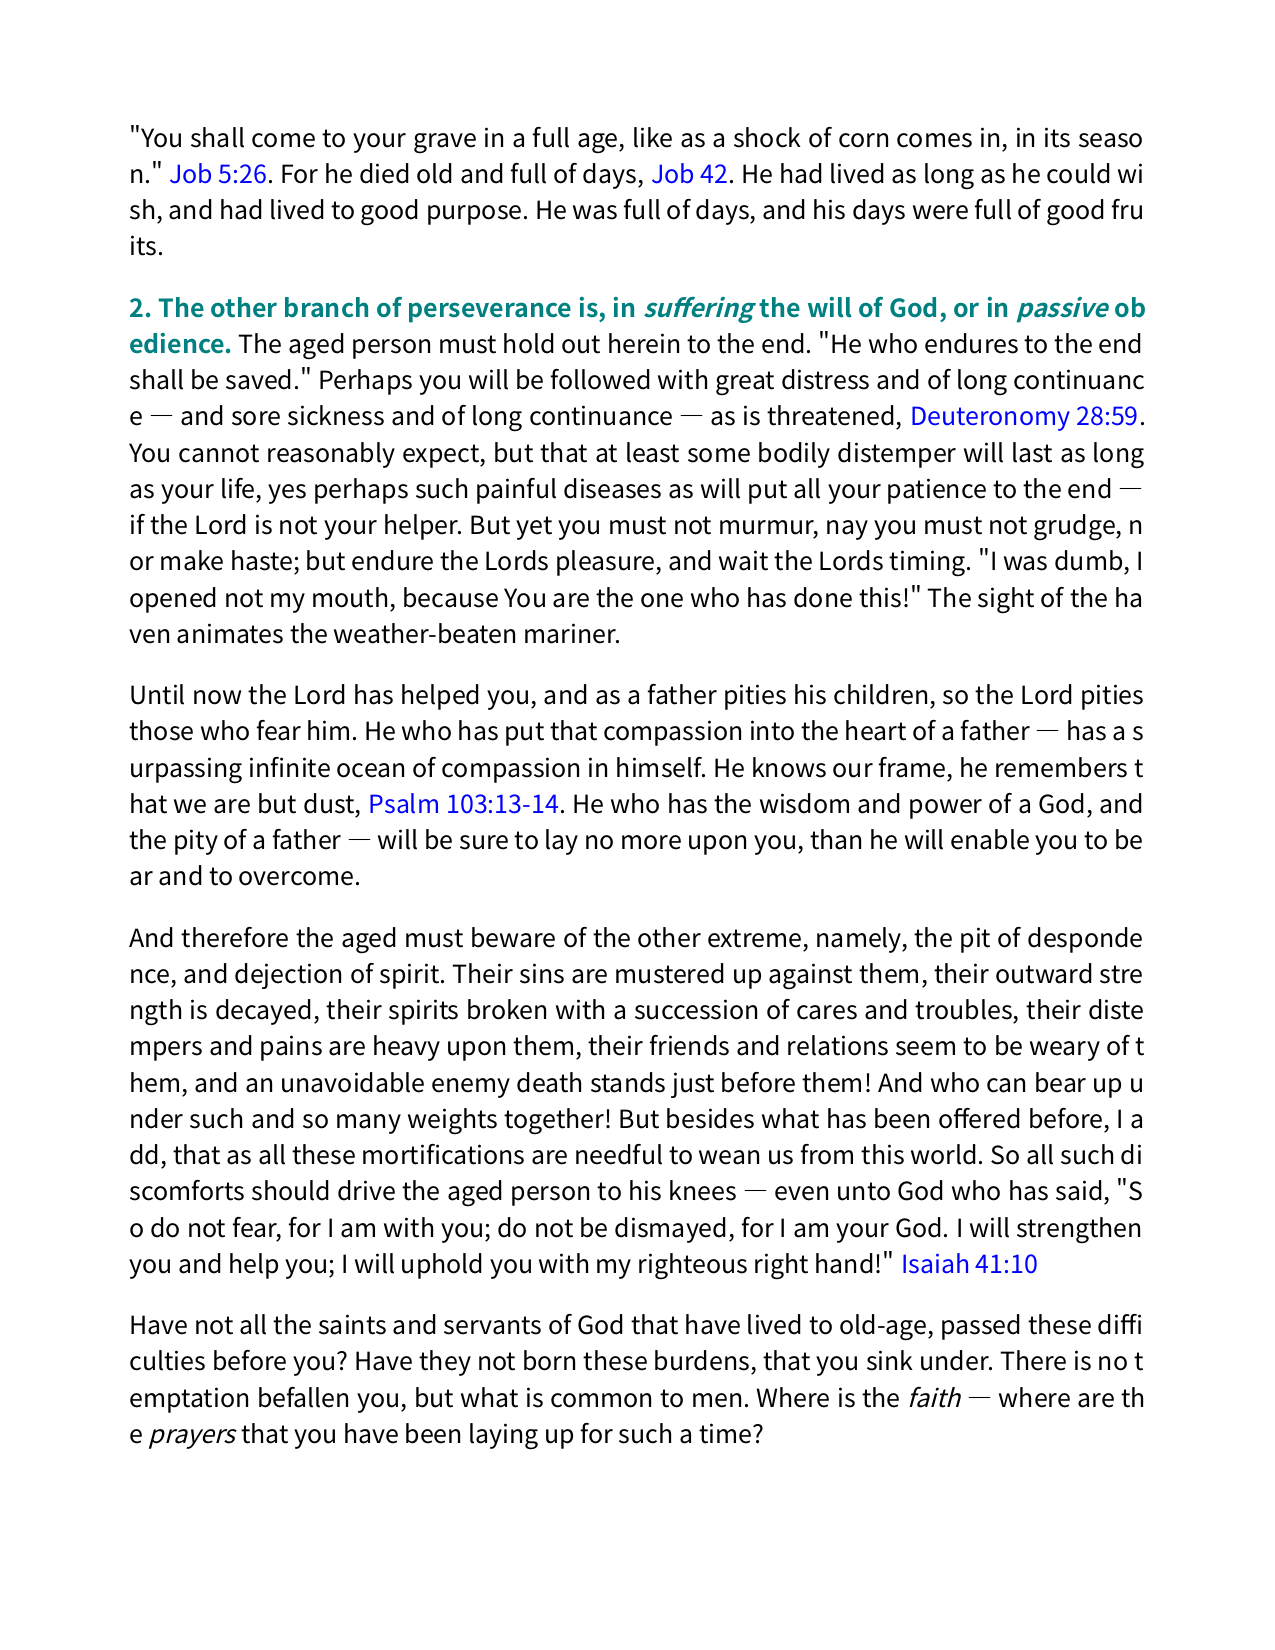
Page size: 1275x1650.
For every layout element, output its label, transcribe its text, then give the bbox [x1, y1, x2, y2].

text And therefore the aged must beware of the other extreme, namely, the pit of despondence, and dejection of spirit. Their sins are mustered up against them, their outward strength is decayed, their spirits broken with a succession of cares and troubles, their distempers and pains are heavy upon them, their friends and relations seem to be weary of them, and an unavoidable enemy death stands just before them! And who can bear up under such and so many weights together! But besides what has been offered before, I add, that as all these mortifications are needful to wean us from this world. So all such discomforts should drive the aged person to his knees — even unto God who has said, "So do not fear, for I am with you; do not be dismayed, for I am your God. I will strengthen you and help you; I will uphold you with my righteous right hand!" Isaiah 41:10 [129, 918, 1146, 1281]
text Until now the Lord has helped you, and as a father pities his children, so the Lord pities those who fear him. He who has put that compassion into the heart of a father — has a surpassing infinite ocean of compassion in himself. He knows our frame, he remembers that we are but dust, Psalm 103:13-14. He who has the wisdom and power of a God, and the pity of a father — will be sure to lay no more upon you, than he will enable you to bear and to overcome. [129, 676, 1146, 893]
text 2. The other branch of perseverance is, in suffering the will of God, or in passive obedience. The aged person must hold out herein to the end. "He who endures to the end shall be saved." Perhaps you will be followed with great distress and of long continuance — and sore sickness and of long continuance — as is threatened, Deuteronomy 28:59. You cannot reasonably expect, but that at least some bodily distemper will last as long as your life, yes perhaps such painful diseases as will put all your patience to the end — if the Lord is not your helper. But yet you must not murmur, nay you must not grudge, nor make haste; but endure the Lords pleasure, and wait the Lords timing. "I was dumb, I opened not my mouth, because You are the one who has done this!" The sight of the haven animates the weather-beaten mariner. [129, 288, 1146, 651]
text Have not all the saints and servants of God that have lived to old-age, passed these difficulties before you? Have they not born these burdens, that you sink under. There is no temptation befallen you, but what is common to men. Where is the faith — where are the prayers that you have been laying up for such a time? [129, 1306, 1146, 1451]
text "You shall come to your grave in a full age, like as a shock of corn comes in, in its season." Job 5:26. For he died old and full of days, Job 42. He had lived as long as he could wish, and had lived to good purpose. He was full of days, and his days were full of good fruits. [129, 118, 1146, 263]
